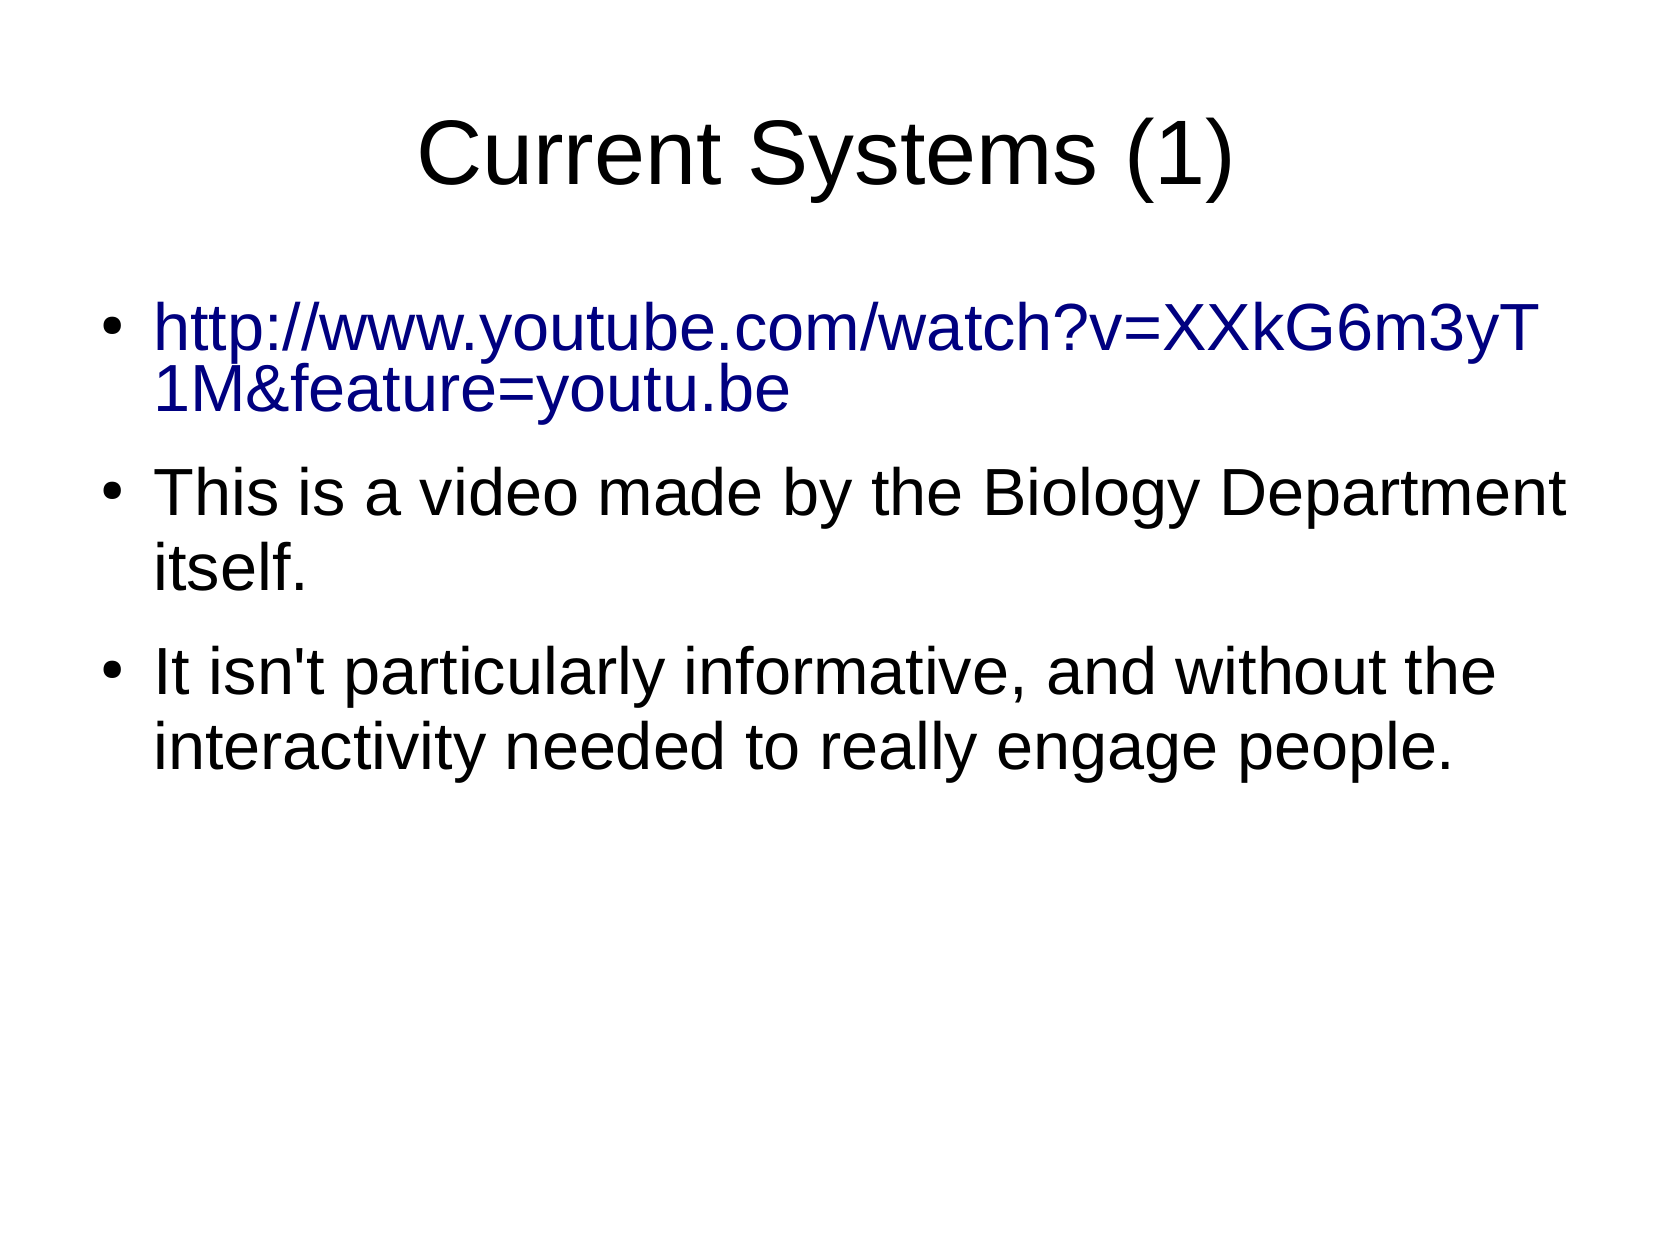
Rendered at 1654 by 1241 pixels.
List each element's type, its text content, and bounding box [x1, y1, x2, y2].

list http://www.youtube.com/watch?v=XXkG6m3yT1M&feature=youtu.be This is a video made by the Biology Department itself. It isn't particularly informative, and without the interactivity needed to really engage people. [82, 290, 1571, 1109]
title Current Systems (1) [82, 49, 1571, 257]
